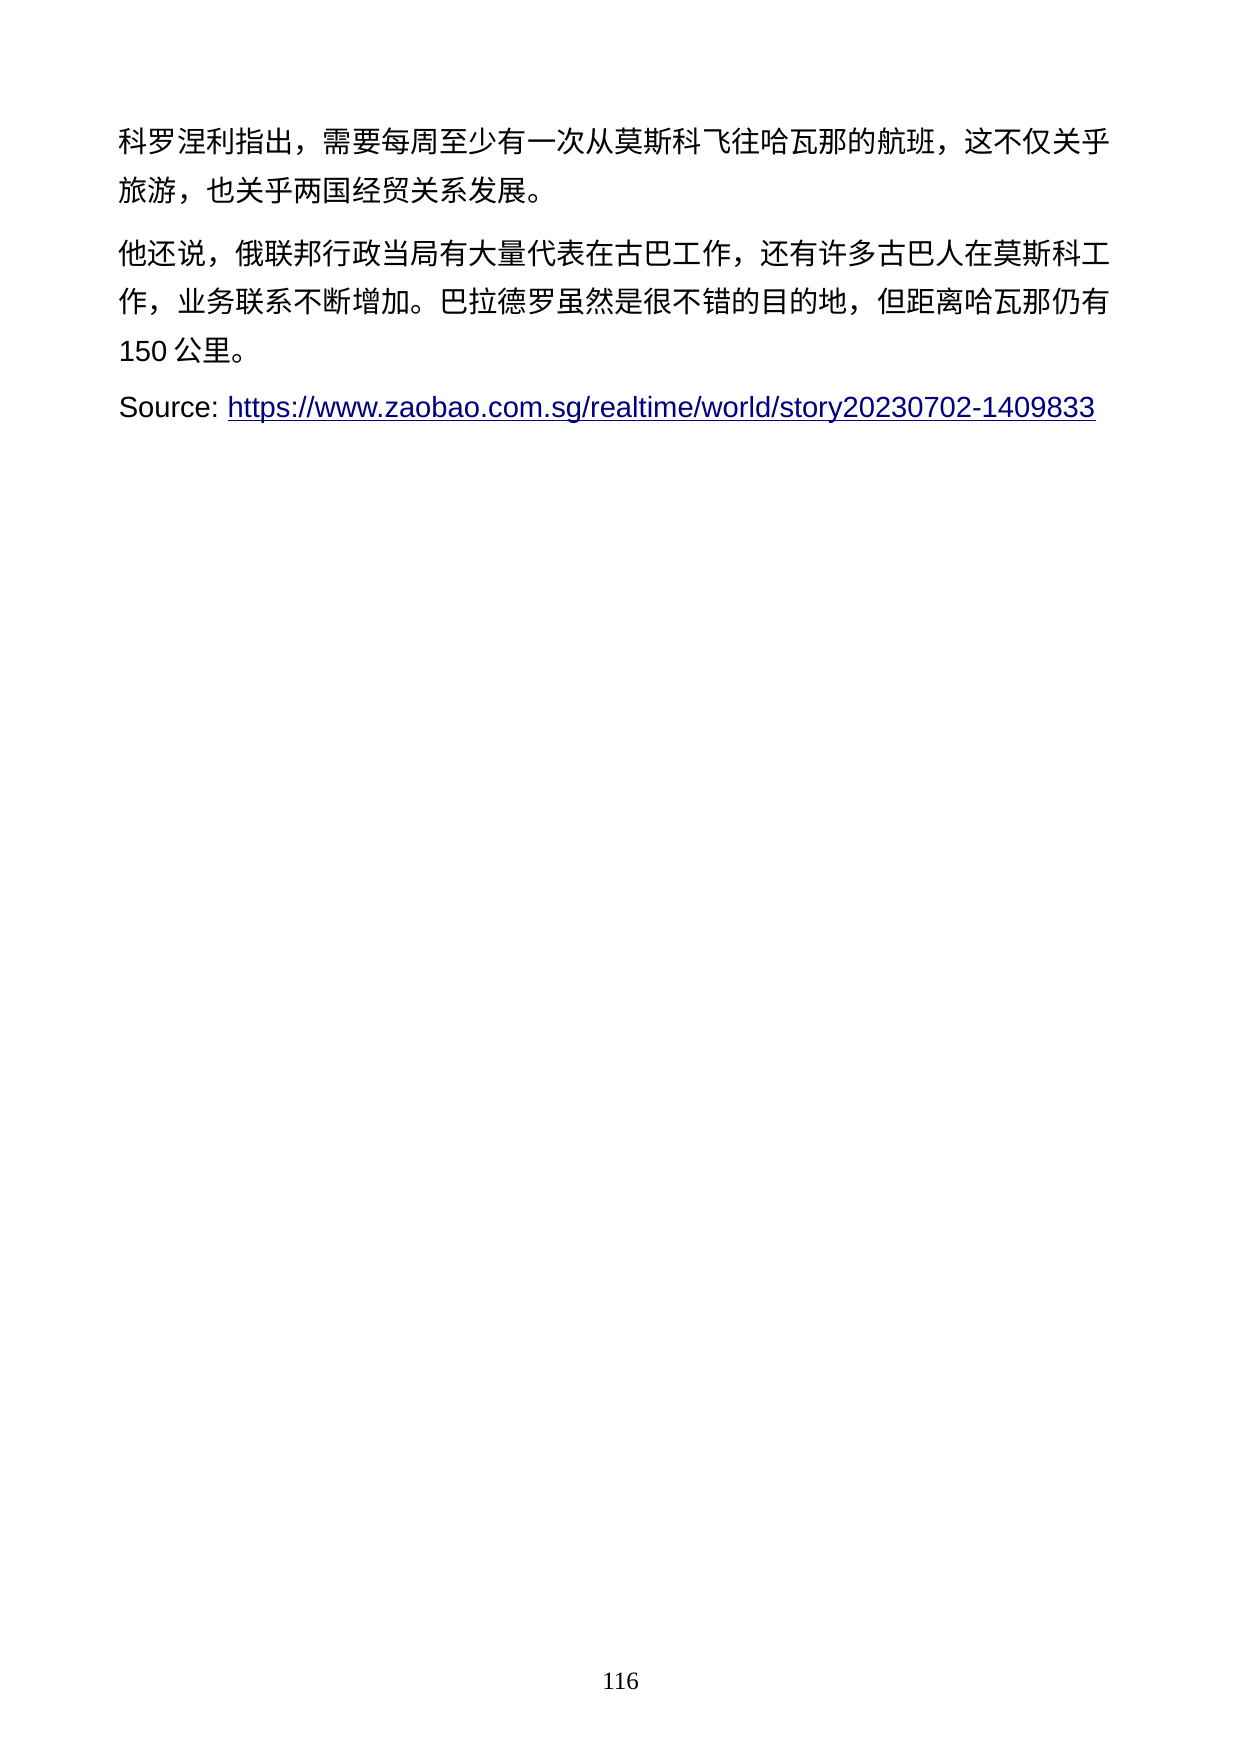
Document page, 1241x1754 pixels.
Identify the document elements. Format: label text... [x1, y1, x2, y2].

text 科罗涅利指出，需要每周至少有一次从莫斯科飞往哈瓦那的航班，这不仅关乎旅游，也关乎两国经贸关系发展。 [118, 118, 1122, 209]
text 他还说，俄联邦行政当局有大量代表在古巴工作，还有许多古巴人在莫斯科工作，业务联系不断增加。巴拉德罗虽然是很不错的目的地，但距离哈瓦那仍有150公里。 [118, 230, 1122, 369]
text Source: https://www.zaobao.com.sg/realtime/world/story20230702-1409833 [118, 390, 1122, 424]
